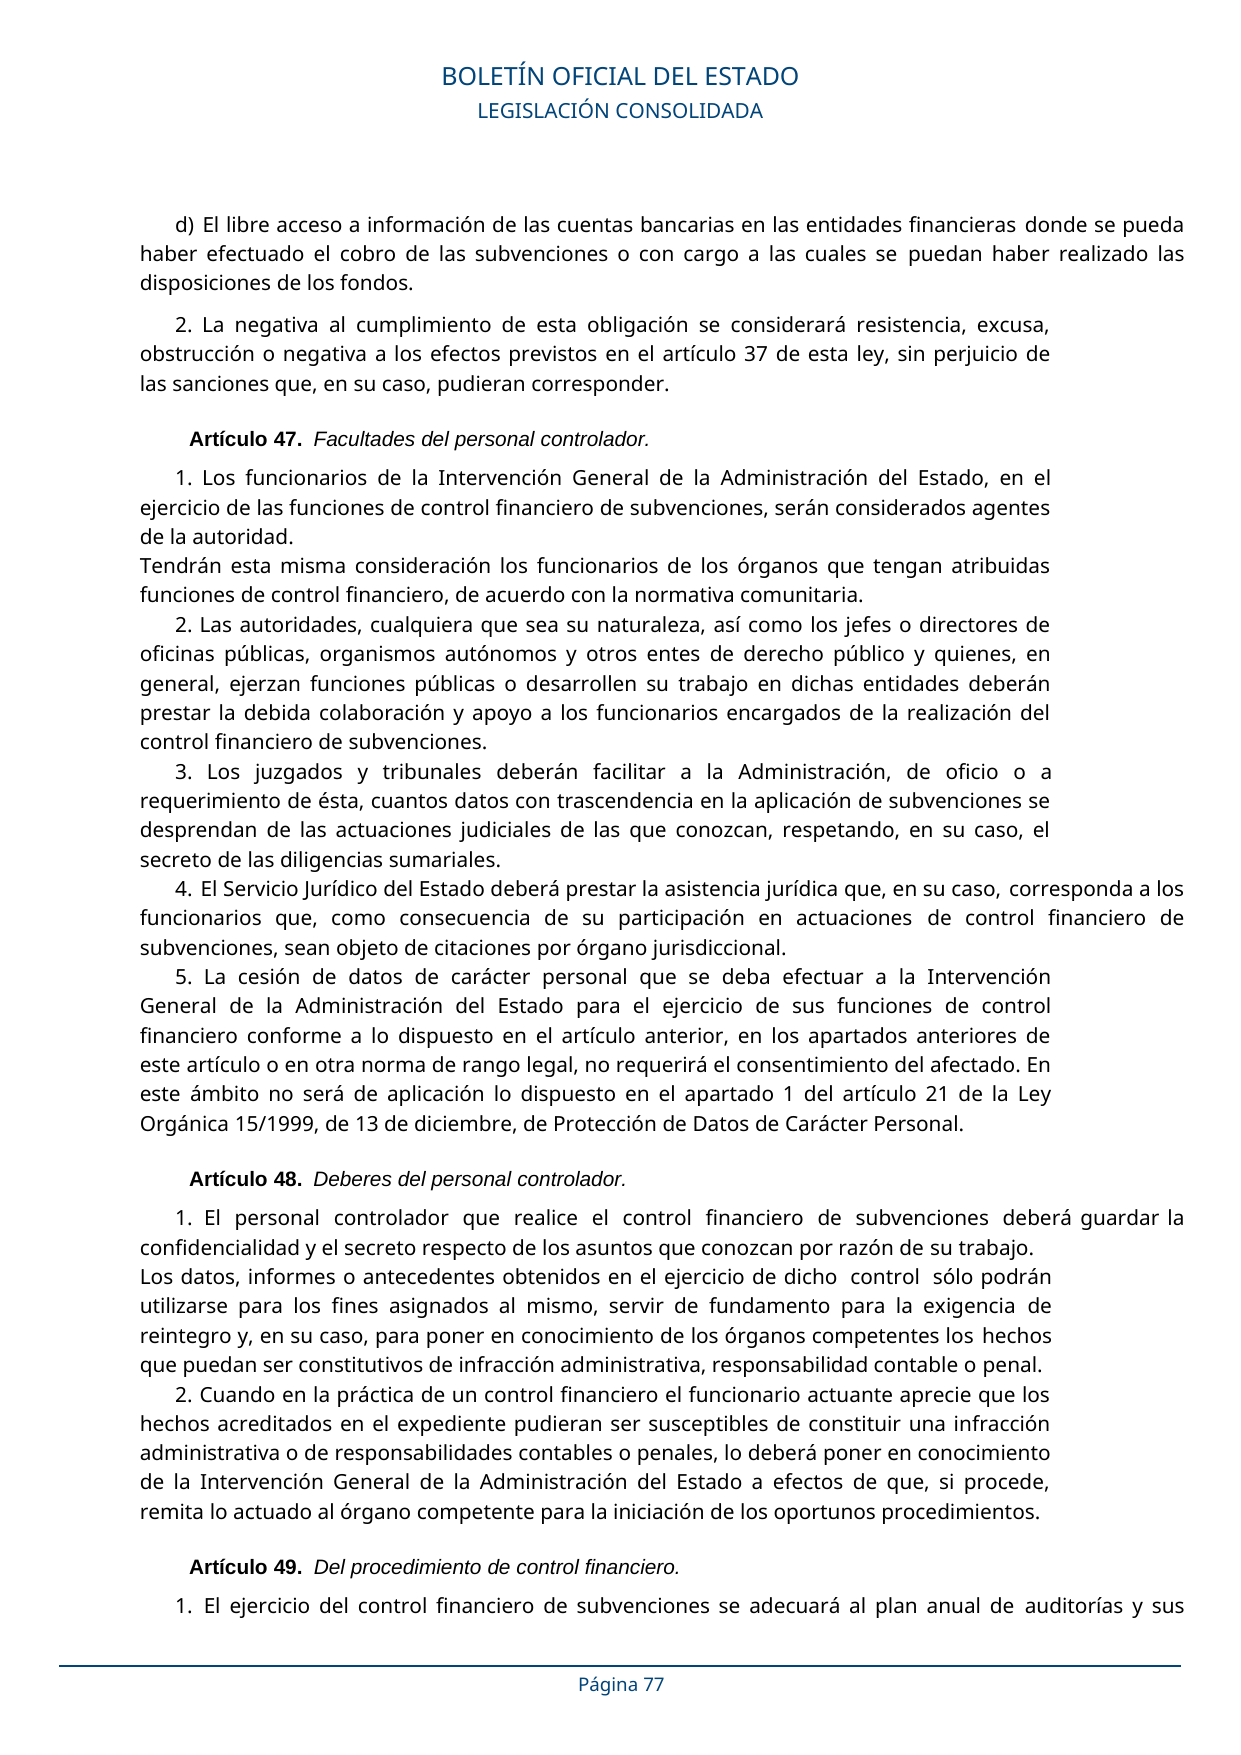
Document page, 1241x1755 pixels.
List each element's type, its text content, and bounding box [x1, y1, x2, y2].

text Los datos, informes o antecedentes obtenidos en el ejercicio de dicho control sólo podrán utilizarse para los fines asignados al mismo, servir de fundamento para la exigencia de reintegro y, en su caso, para poner en conocimiento de los órganos competentes los hechos que puedan ser constitutivos de infracción administrativa, responsabilidad contable o penal. [139, 1262, 1052, 1378]
list Cuando en la práctica de un control financiero el funcionario actuante aprecie que los hechos acreditados en el expediente pudieran ser susceptibles de constituir una infracción administrativa o de responsabilidades contables o penales, lo deberá poner en conocimiento de la Intervención General de la Administración del Estado a efectos de que, si procede, remita lo actuado al órgano competente para la iniciación de los oportunos procedimientos. [139, 1380, 1052, 1525]
list El ejercicio del control financiero de subvenciones se adecuará al plan anual de auditorías y sus [139, 1591, 1184, 1620]
text Artículo 47. Facultades del personal controlador. [189, 427, 1184, 451]
text Tendrán esta misma consideración los funcionarios de los órganos que tengan atribuidas funciones de control financiero, de acuerdo con la normativa comunitaria. [139, 551, 1052, 609]
list El Servicio Jurídico del Estado deberá prestar la asistencia jurídica que, en su caso, corresponda a los funcionarios que, como consecuencia de su participación en actuaciones de control financiero de subvenciones, sean objeto de citaciones por órgano jurisdiccional. [139, 874, 1184, 961]
list El personal controlador que realice el control financiero de subvenciones deberá guardar la confidencialidad y el secreto respecto de los asuntos que conozcan por razón de su trabajo. [139, 1203, 1184, 1261]
list Los funcionarios de la Intervención General de la Administración del Estado, en el ejercicio de las funciones de control financiero de subvenciones, serán considerados agentes de la autoridad. [139, 463, 1052, 550]
text Artículo 49. Del procedimiento de control financiero. [189, 1555, 1184, 1579]
list Los juzgados y tribunales deberán facilitar a la Administración, de oficio o a requerimiento de ésta, cuantos datos con trascendencia en la aplicación de subvenciones se desprendan de las actuaciones judiciales de las que conozcan, respetando, en su caso, el secreto de las diligencias sumariales. [139, 757, 1052, 873]
text Artículo 48. Deberes del personal controlador. [189, 1167, 1184, 1191]
list La cesión de datos de carácter personal que se deba efectuar a la Intervención General de la Administración del Estado para el ejercicio de sus funciones de control financiero conforme a lo dispuesto en el artículo anterior, en los apartados anteriores de este artículo o en otra norma de rango legal, no requerirá el consentimiento del afectado. En este ámbito no será de aplicación lo dispuesto en el apartado 1 del artículo 21 de la Ley Orgánica 15/1999, de 13 de diciembre, de Protección de Datos de Carácter Personal. [139, 962, 1052, 1137]
list El libre acceso a información de las cuentas bancarias en las entidades financieras donde se pueda haber efectuado el cobro de las subvenciones o con cargo a las cuales se puedan haber realizado las disposiciones de los fondos. [139, 210, 1184, 297]
list La negativa al cumplimiento de esta obligación se considerará resistencia, excusa, obstrucción o negativa a los efectos previstos en el artículo 37 de esta ley, sin perjuicio de las sanciones que, en su caso, pudieran corresponder. [139, 310, 1052, 397]
list Las autoridades, cualquiera que sea su naturaleza, así como los jefes o directores de oficinas públicas, organismos autónomos y otros entes de derecho público y quienes, en general, ejerzan funciones públicas o desarrollen su trabajo en dichas entidades deberán prestar la debida colaboración y apoyo a los funcionarios encargados de la realización del control financiero de subvenciones. [139, 610, 1052, 756]
